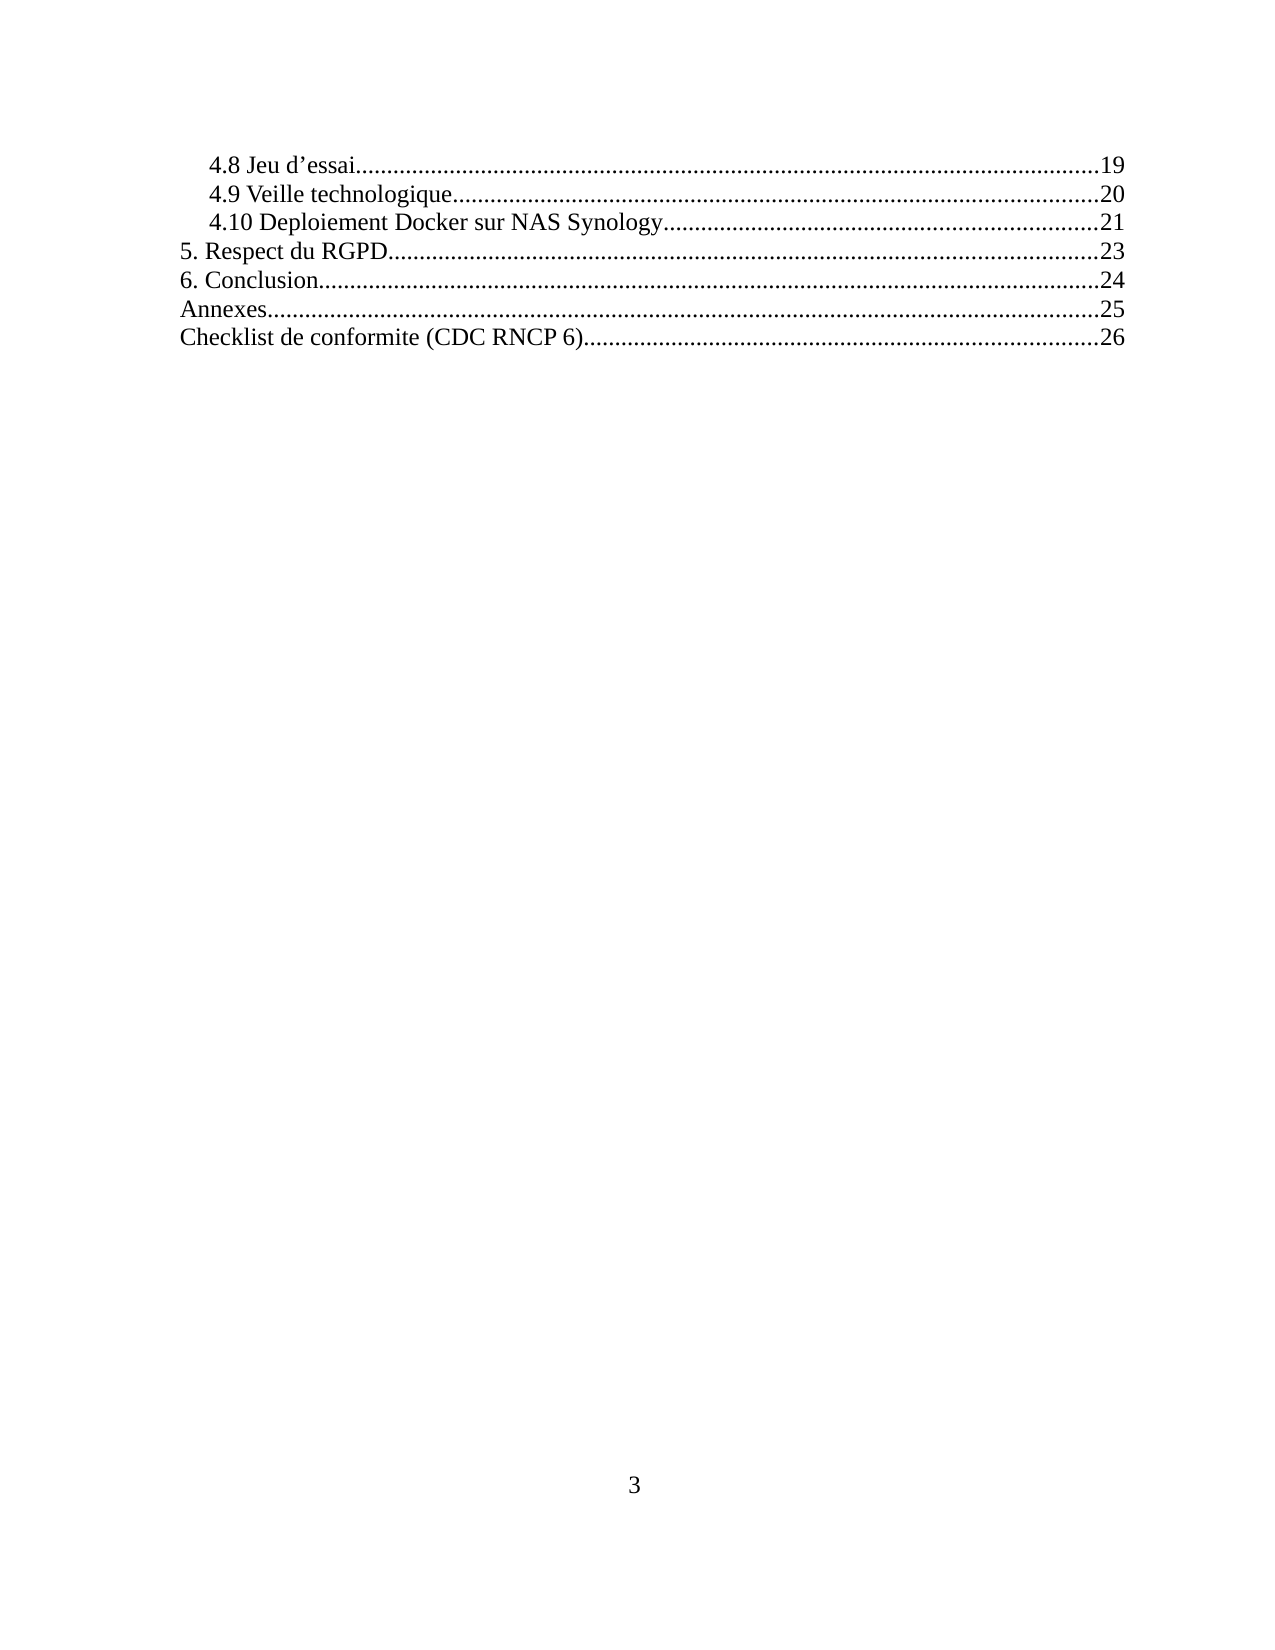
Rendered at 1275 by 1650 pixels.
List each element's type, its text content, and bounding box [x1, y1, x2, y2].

text 4.10 Deploiement Docker sur NAS Synology 21 [209, 207, 1125, 236]
text 4.9 Veille technologique 20 [209, 179, 1125, 207]
text Annexes 25 [179, 294, 1125, 322]
text 5. Respect du RGPD 23 [179, 236, 1125, 265]
text 6. Conclusion 24 [179, 265, 1125, 294]
text Checklist de conformite (CDC RNCP 6) 26 [179, 322, 1125, 351]
text 4.8 Jeu d’essai 19 [209, 150, 1125, 179]
